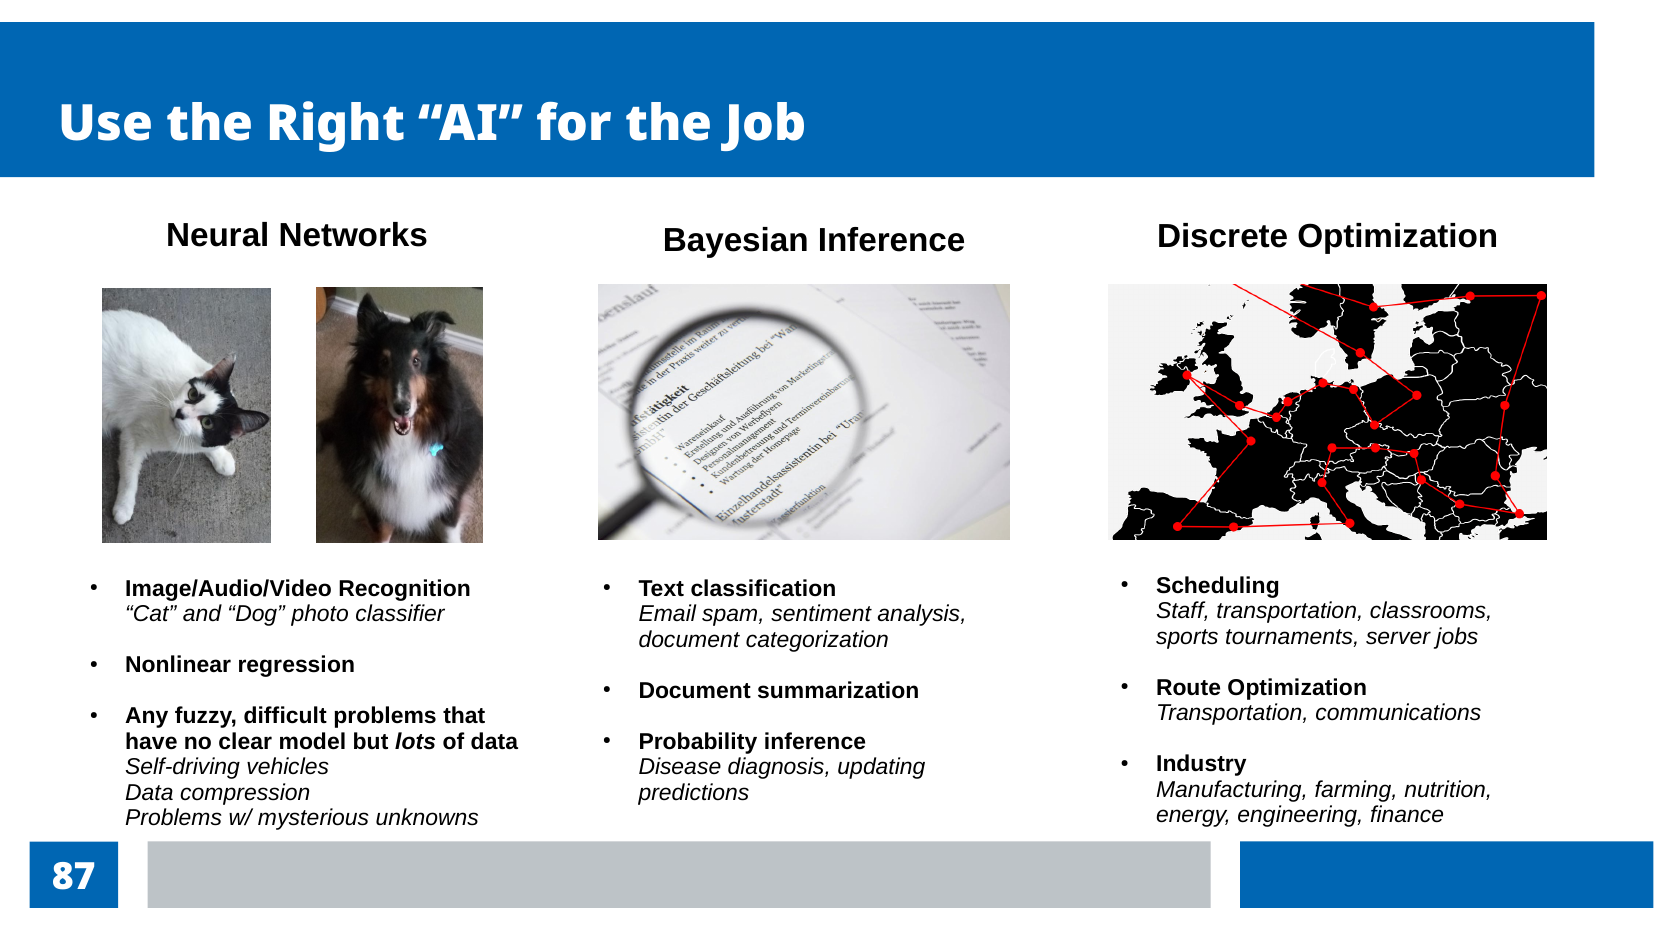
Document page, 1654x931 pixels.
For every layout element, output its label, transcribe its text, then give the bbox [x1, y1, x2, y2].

text_box Image/Audio/Video Recognition “Cat” and “Dog” photo classifier Nonlinear regression Any fuzzy, difficult problems that have no clear model but lots of data Self-driving vehicles Data compression Problems w/ mysterious unknowns [75, 568, 541, 864]
text_box Scheduling Staff, transportation, classrooms, sports tournaments, server jobs Route Optimization Transportation, communications Industry Manufacturing, farming, nutrition, energy, engineering, finance [1105, 565, 1526, 931]
text_box Text classification Email spam, sentiment analysis, document categorization Document summarization Probability inference Disease diagnosis, updating predictions [588, 568, 1009, 864]
picture [598, 284, 1010, 540]
text_box Neural Networks [105, 209, 511, 266]
title Use the Right “AI” for the Job [59, 44, 1595, 156]
picture [102, 288, 271, 543]
text_box Discrete Optimization [1142, 210, 1548, 267]
text_box Bayesian Inference [648, 213, 1054, 270]
picture [1108, 284, 1547, 541]
picture [316, 287, 483, 543]
